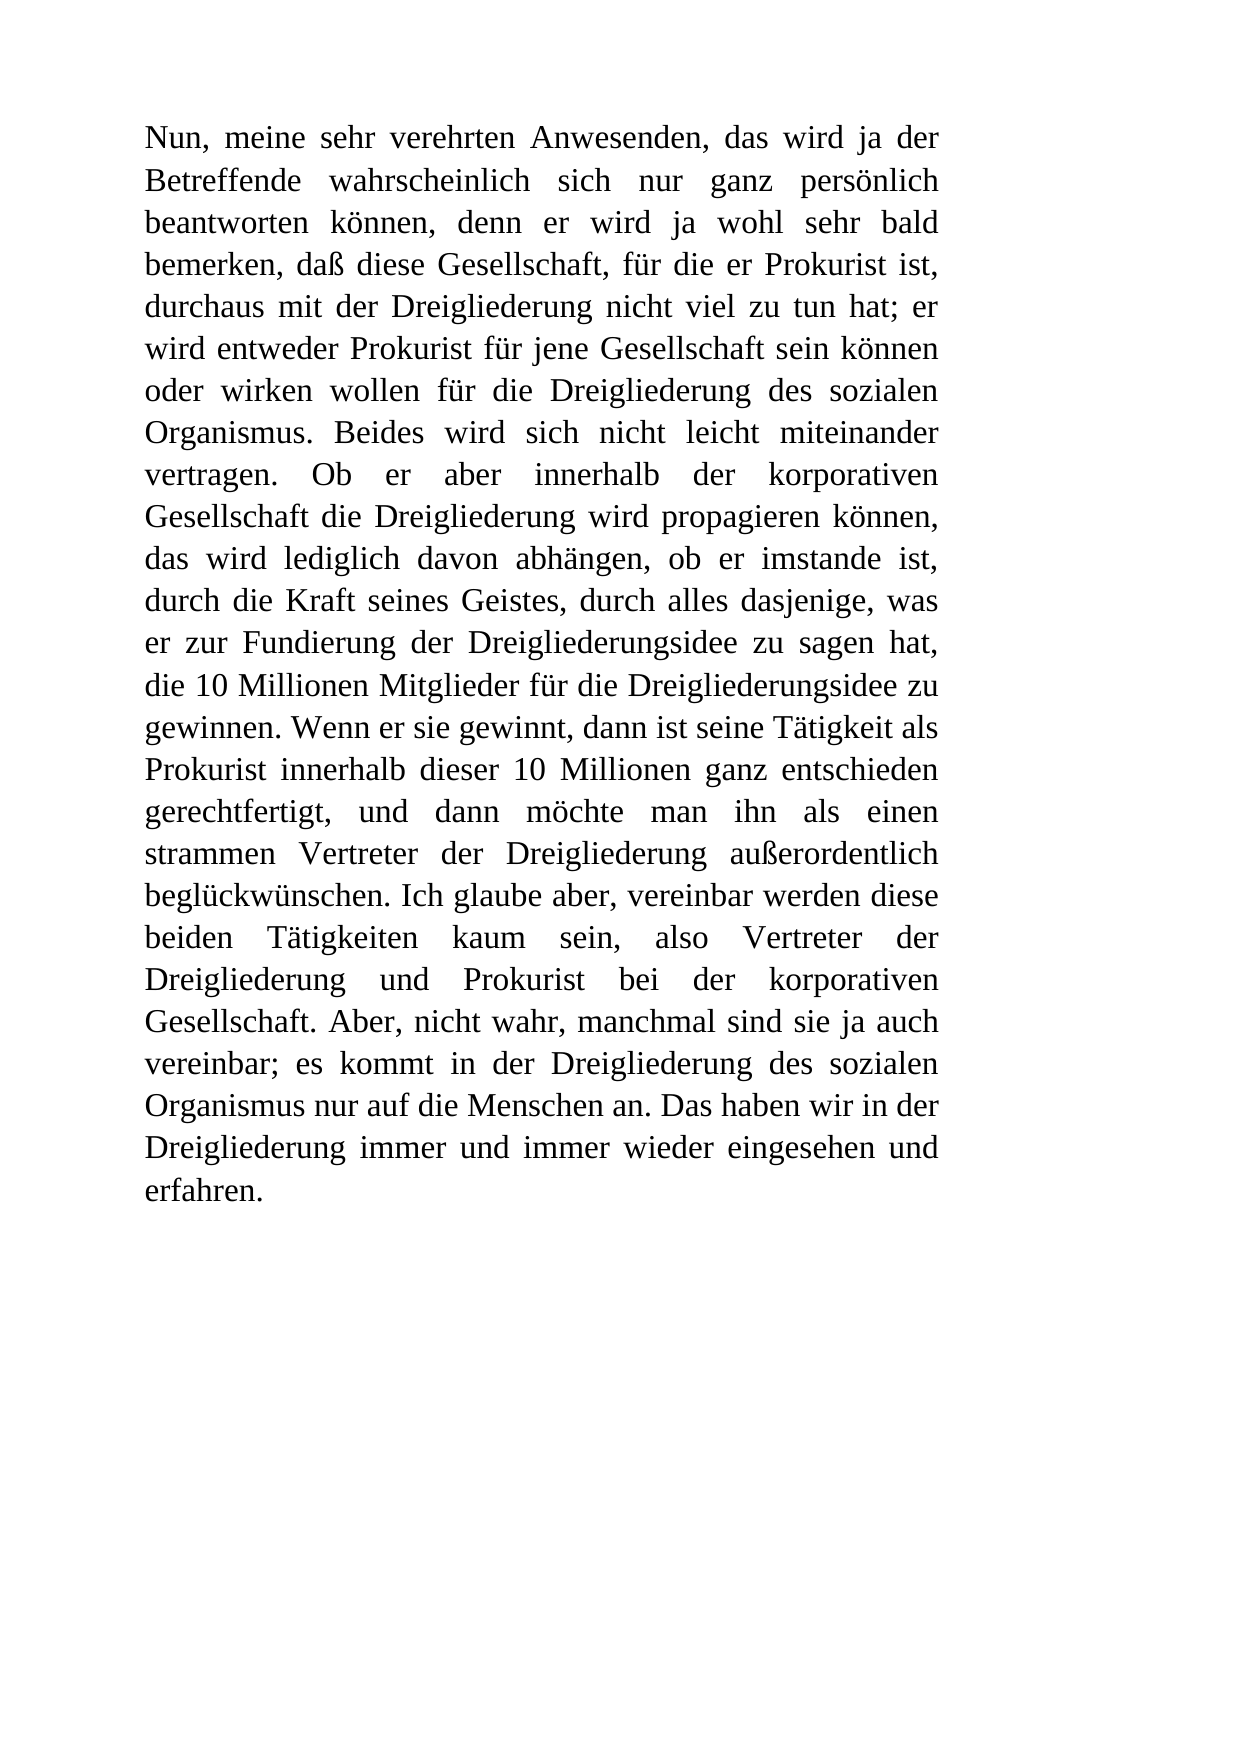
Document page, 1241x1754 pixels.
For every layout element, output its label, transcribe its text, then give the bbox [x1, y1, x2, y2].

text Nun, meine sehr verehrten Anwesenden, das wird ja der Betreffende wahrscheinlich sich nur ganz persönlich beantworten können, denn er wird ja wohl sehr bald bemerken, daß diese Gesellschaft, für die er Prokurist ist, durchaus mit der Dreigliederung nicht viel zu tun hat; er wird entweder Prokurist für jene Gesellschaft sein können oder wirken wollen für die Dreigliederung des sozialen Organismus. Beides wird sich nicht leicht miteinander vertragen. Ob er aber innerhalb der korporativen Gesellschaft die Dreigliederung wird propagieren können, das wird lediglich davon abhängen, ob er imstande ist, durch die Kraft seines Geistes, durch alles dasjenige, was er zur Fundierung der Dreigliederungsidee zu sagen hat, die 10 Millionen Mitglieder für die Dreigliederungsidee zu gewinnen. Wenn er sie gewinnt, dann ist seine Tätigkeit als Prokurist innerhalb dieser 10 Millionen ganz entschieden gerechtfertigt, und dann möchte man ihn als einen strammen Vertreter der Dreigliederung außerordentlich beglückwünschen. Ich glaube aber, vereinbar werden diese beiden Tätigkeiten kaum sein, also Vertreter der Dreigliederung und Prokurist bei der korporativen Gesellschaft. Aber, nicht wahr, manchmal sind sie ja auch vereinbar; es kommt in der Dreigliederung des sozialen Organismus nur auf die Menschen an. Das haben wir in der Dreigliederung immer und immer wieder eingesehen und erfahren. [144, 118, 939, 1208]
